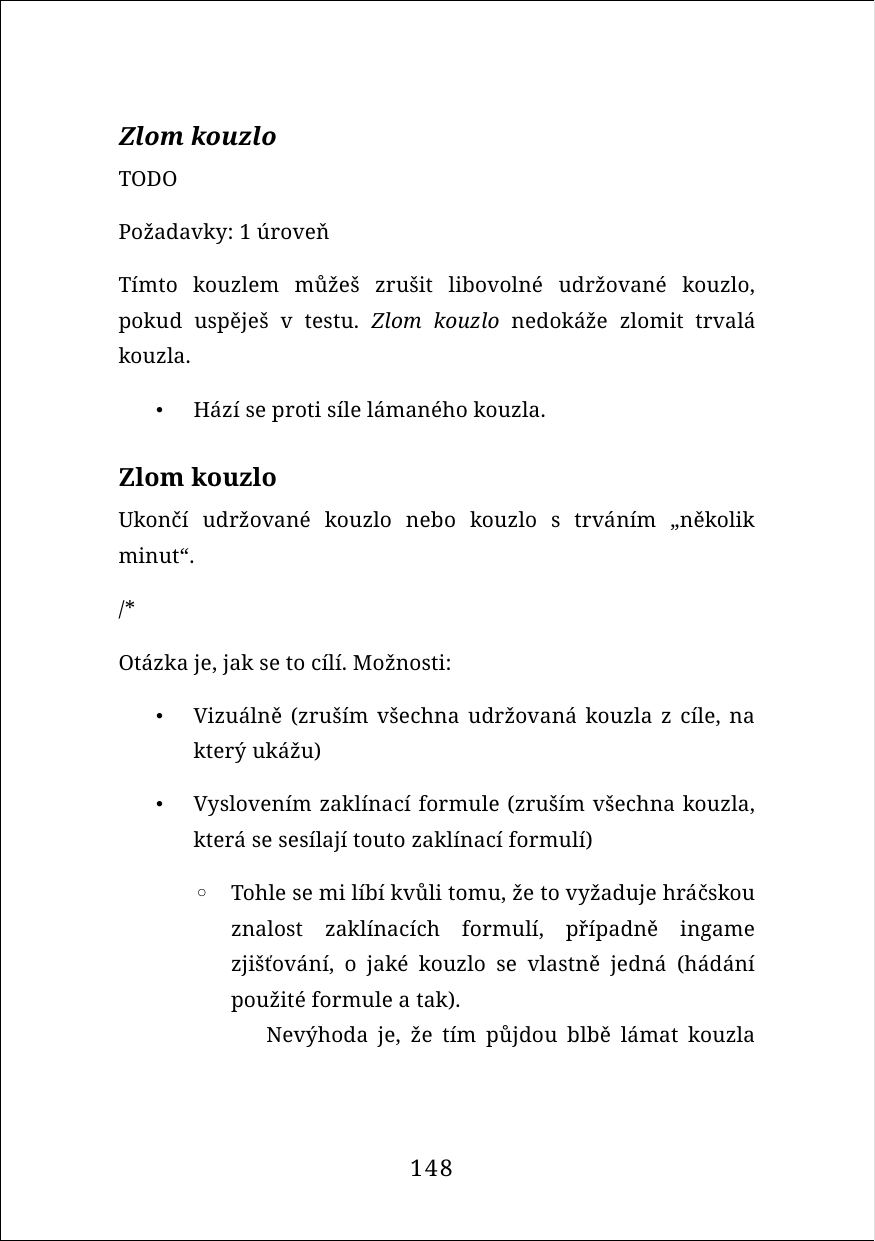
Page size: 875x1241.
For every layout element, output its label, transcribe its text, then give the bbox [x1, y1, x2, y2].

list Vyslovením zaklínací formule (zruším všechna kouzla, která se sesílají touto zaklínací formulí) [156, 789, 756, 853]
text Požadavky: 1 úroveň [118, 217, 756, 246]
text Tímto kouzlem můžeš zrušit libovolné udržované kouzlo, pokud uspěješ v testu. Zlom kouzlo nedokáže zlomit trvalá kouzla. [118, 271, 756, 370]
list Tohle se mi líbí kvůli tomu, že to vyžaduje hráčskou znalost zaklínacích formulí, případně ingame zjišťování, o jaké kouzlo se vlastně jedná (hádání použité formule a tak). Nevýhoda je, že tím půjdou blbě lámat kouzla [193, 878, 756, 1049]
text Ukončí udržované kouzlo nebo kouzlo s trváním „několik minut“. [118, 506, 756, 569]
text Otázka je, jak se to cílí. Možnosti: [118, 648, 756, 676]
text /* [118, 594, 756, 623]
subtitle Zlom kouzlo [118, 460, 756, 494]
list Vizuálně (zruším všechna udržovaná kouzla z cíle, na který ukážu) [156, 701, 756, 765]
list Hází se proti síle lámaného kouzla. [156, 395, 756, 423]
text TODO [118, 164, 756, 192]
subtitle Zlom kouzlo [118, 118, 756, 152]
